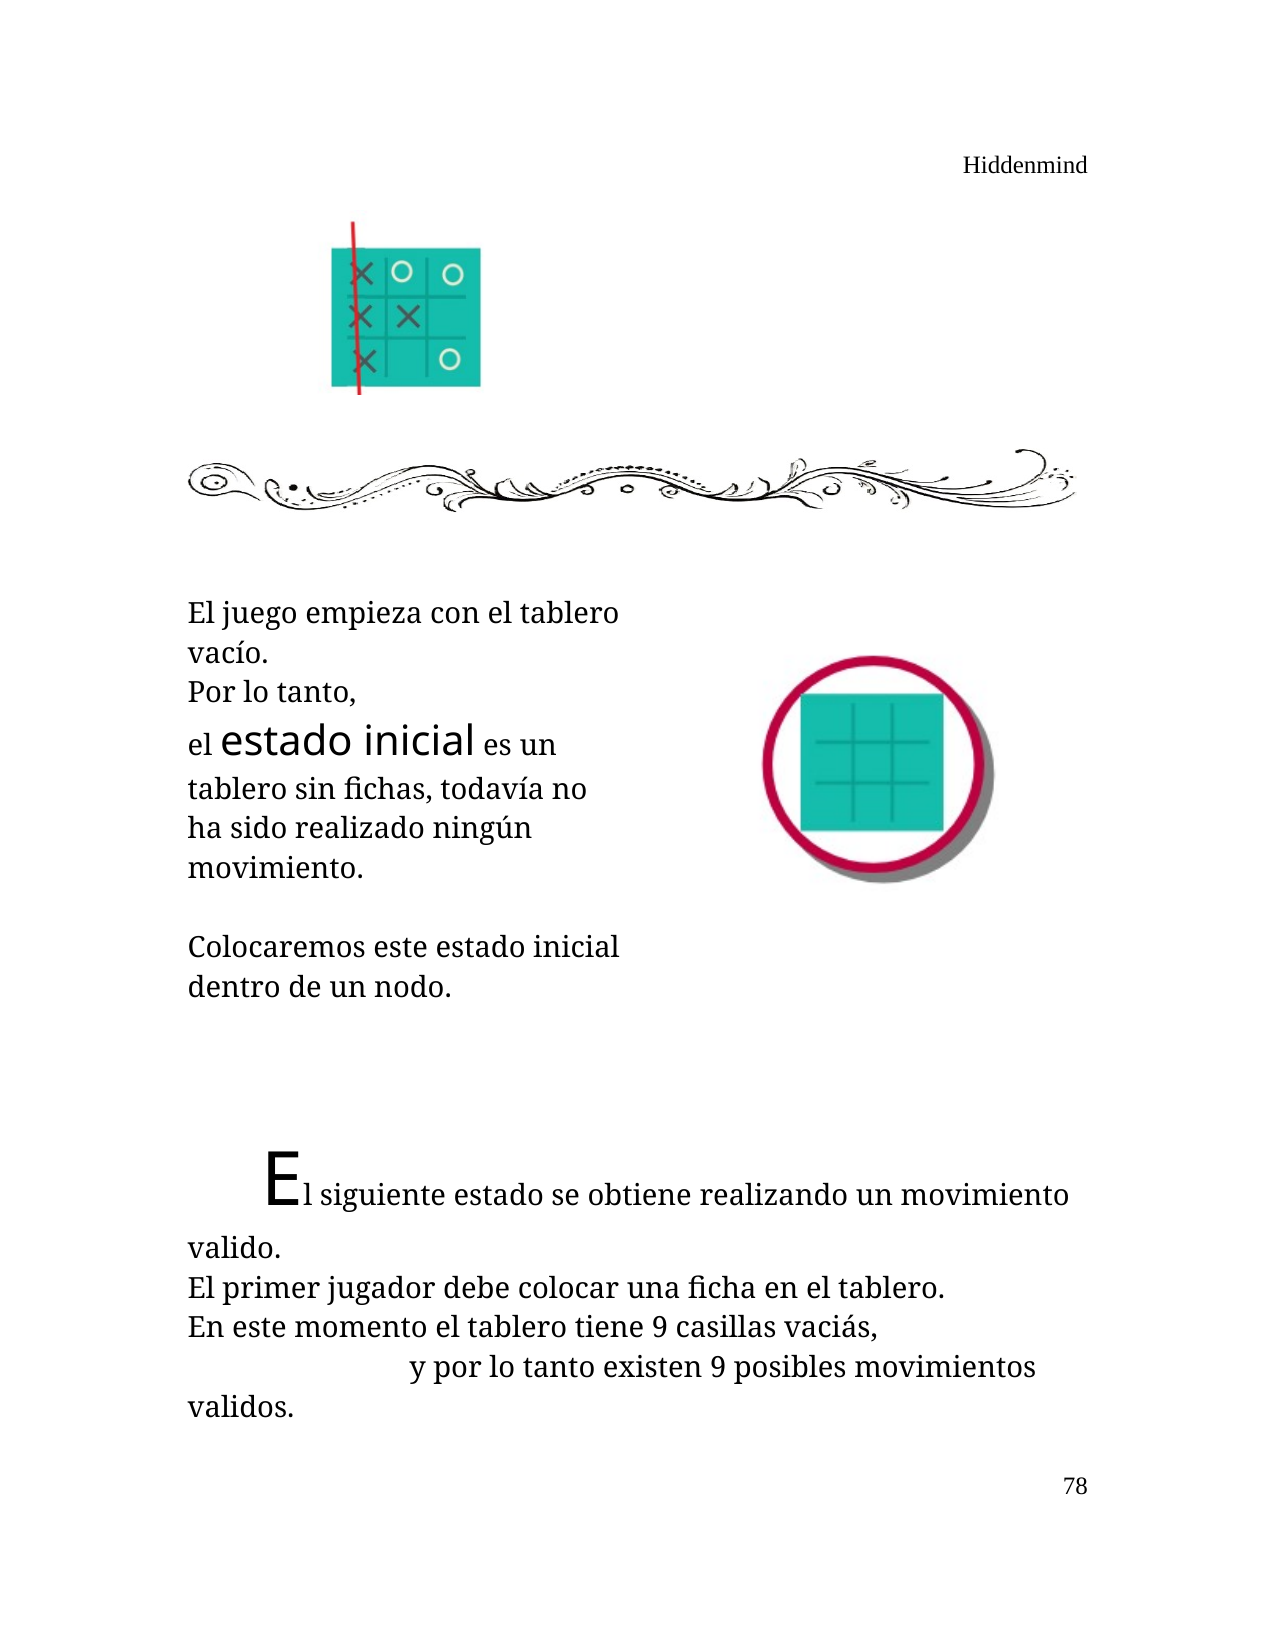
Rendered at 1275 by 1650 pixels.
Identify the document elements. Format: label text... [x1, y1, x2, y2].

text y por lo tanto existen 9 posibles movimientos validos. [187, 1346, 1087, 1426]
text El juego empieza con el tablero vacío. [187, 592, 622, 672]
text El primer jugador debe colocar una ficha en el tablero. [187, 1267, 1087, 1307]
text Colocaremos este estado inicial dentro de un nodo. [187, 927, 622, 1006]
text Por lo tanto, [187, 672, 622, 711]
text En este momento el tablero tiene 9 casillas vaciás, [187, 1307, 1087, 1346]
text El siguiente estado se obtiene realizando un movimiento valido. [187, 1125, 1087, 1267]
picture [735, 631, 1005, 892]
picture [187, 448, 1077, 513]
text el estado inicial es un tablero sin fichas, todavía no ha sido realizado ningún movimiento. [187, 711, 622, 887]
picture [317, 210, 493, 395]
